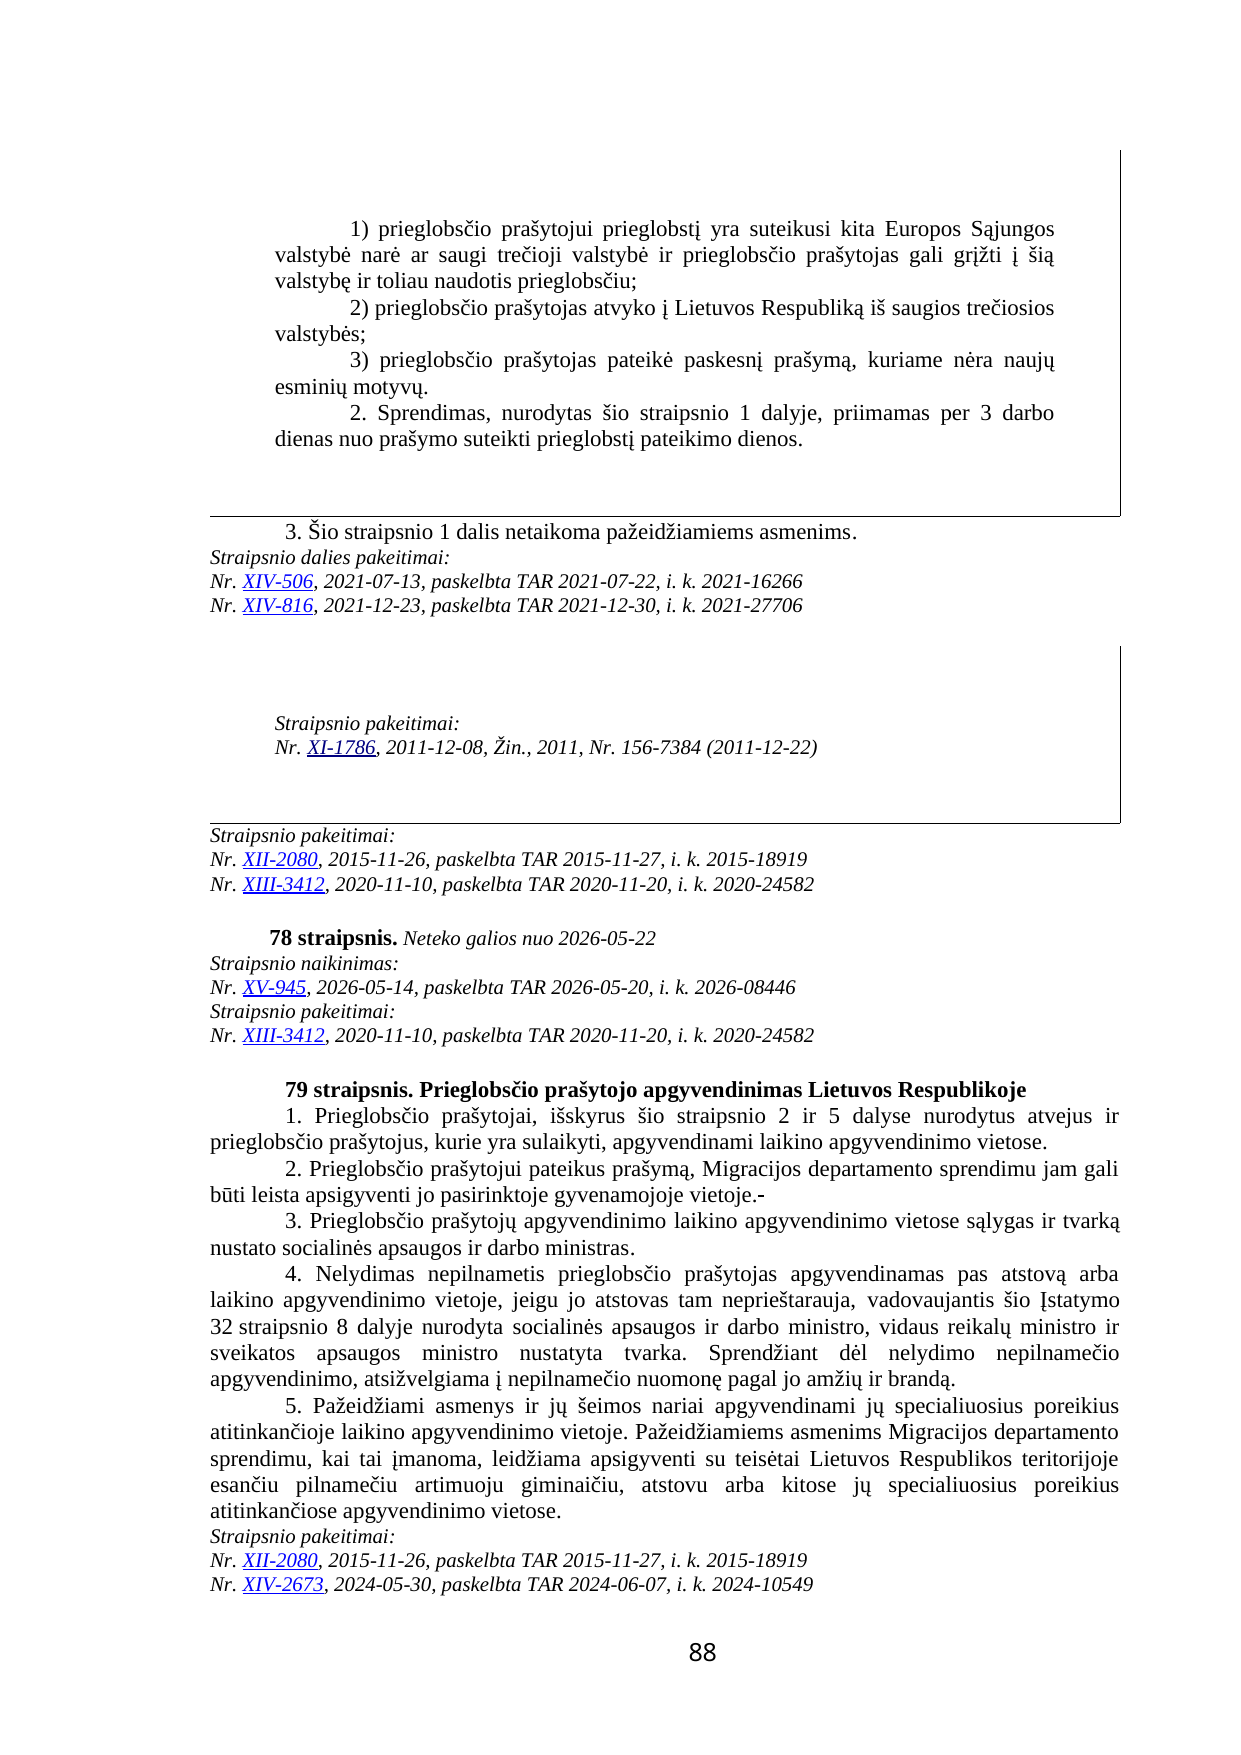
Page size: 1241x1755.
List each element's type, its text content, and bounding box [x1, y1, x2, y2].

text 3) prieglobsčio prašytojas pateikė paskesnį prašymą, kuriame nėra naujų esminių motyvų. [210, 346, 1120, 399]
text 3. Prieglobsčio prašytojų apgyvendinimo laikino apgyvendinimo vietose sąlygas ir tvarką nustato socialinės apsaugos ir darbo ministras. [210, 1207, 1120, 1260]
text Nr. XIII-3412, 2020-11-10, paskelbta TAR 2020-11-20, i. k. 2020-24582 [210, 1023, 1120, 1047]
text 1) prieglobsčio prašytojui prieglobstį yra suteikusi kita Europos Sąjungos valstybė narė ar saugi trečioji valstybė ir prieglobsčio prašytojas gali grįžti į šią valstybę ir toliau naudotis prieglobsčiu; [210, 150, 1120, 294]
text 3. Šio straipsnio 1 dalis netaikoma pažeidžiamiems asmenims. [210, 516, 1120, 545]
text Straipsnio pakeitimai: [210, 823, 1120, 847]
text 2) prieglobsčio prašytojas atvyko į Lietuvos Respubliką iš saugios trečiosios valstybės; [210, 294, 1120, 346]
text 2. Sprendimas, nurodytas šio straipsnio 1 dalyje, priimamas per 3 darbo dienas nuo prašymo suteikti prieglobstį pateikimo dienos. [210, 399, 1120, 516]
text Straipsnio pakeitimai: [210, 646, 1120, 735]
text Nr. XII-2080, 2015-11-26, paskelbta TAR 2015-11-27, i. k. 2015-18919 [210, 847, 1120, 871]
text 5. Pažeidžiami asmenys ir jų šeimos nariai apgyvendinami jų specialiuosius poreikius atitinkančioje laikino apgyvendinimo vietoje. Pažeidžiamiems asmenims Migracijos departamento sprendimu, kai tai įmanoma, leidžiama apsigyventi su teisėtai Lietuvos Respublikos teritorijoje esančiu pilnamečiu artimuoju giminaičiu, atstovu arba kitose jų specialiuosius poreikius atitinkančiose apgyvendinimo vietose. [210, 1392, 1120, 1524]
text Nr. XV-945, 2026-05-14, paskelbta TAR 2026-05-20, i. k. 2026-08446 [210, 975, 1120, 999]
text Straipsnio naikinimas: [210, 951, 1120, 975]
text Nr. XIV-2673, 2024-05-30, paskelbta TAR 2024-06-07, i. k. 2024-10549 [210, 1572, 1120, 1596]
text 78 straipsnis. Neteko galios nuo 2026-05-22 [210, 924, 1120, 951]
text 2. Prieglobsčio prašytojui pateikus prašymą, Migracijos departamento sprendimu jam gali būti leista apsigyventi jo pasirinktoje gyvenamojoje vietoje. [210, 1155, 1120, 1207]
text Nr. XIV-506, 2021-07-13, paskelbta TAR 2021-07-22, i. k. 2021-16266 [210, 569, 1120, 593]
text Nr. XIII-3412, 2020-11-10, paskelbta TAR 2020-11-20, i. k. 2020-24582 [210, 871, 1120, 896]
text Nr. XII-2080, 2015-11-26, paskelbta TAR 2015-11-27, i. k. 2015-18919 [210, 1548, 1120, 1572]
text Straipsnio pakeitimai: [210, 999, 1120, 1023]
text Straipsnio dalies pakeitimai: [210, 545, 1120, 569]
text 4. Nelydimas nepilnametis prieglobsčio prašytojas apgyvendinamas pas atstovą arba laikino apgyvendinimo vietoje, jeigu jo atstovas tam neprieštarauja, vadovaujantis šio Įstatymo 32 straipsnio 8 dalyje nurodyta socialinės apsaugos ir darbo ministro, vidaus reikalų ministro ir sveikatos apsaugos ministro nustatyta tvarka. Sprendžiant dėl nelydimo nepilnamečio apgyvendinimo, atsižvelgiama į nepilnamečio nuomonę pagal jo amžių ir brandą. [210, 1260, 1120, 1392]
text 1. Prieglobsčio prašytojai, išskyrus šio straipsnio 2 ir 5 dalyse nurodytus atvejus ir prieglobsčio prašytojus, kurie yra sulaikyti, apgyvendinami laikino apgyvendinimo vietose. [210, 1102, 1120, 1155]
text Straipsnio pakeitimai: [210, 1524, 1120, 1548]
text Nr. XI-1786, 2011-12-08, Žin., 2011, Nr. 156-7384 (2011-12-22) [210, 735, 1120, 823]
text Nr. XIV-816, 2021-12-23, paskelbta TAR 2021-12-30, i. k. 2021-27706 [210, 593, 1120, 617]
text 79 straipsnis. Prieglobsčio prašytojo apgyvendinimas Lietuvos Respublikoje [210, 1076, 1120, 1102]
